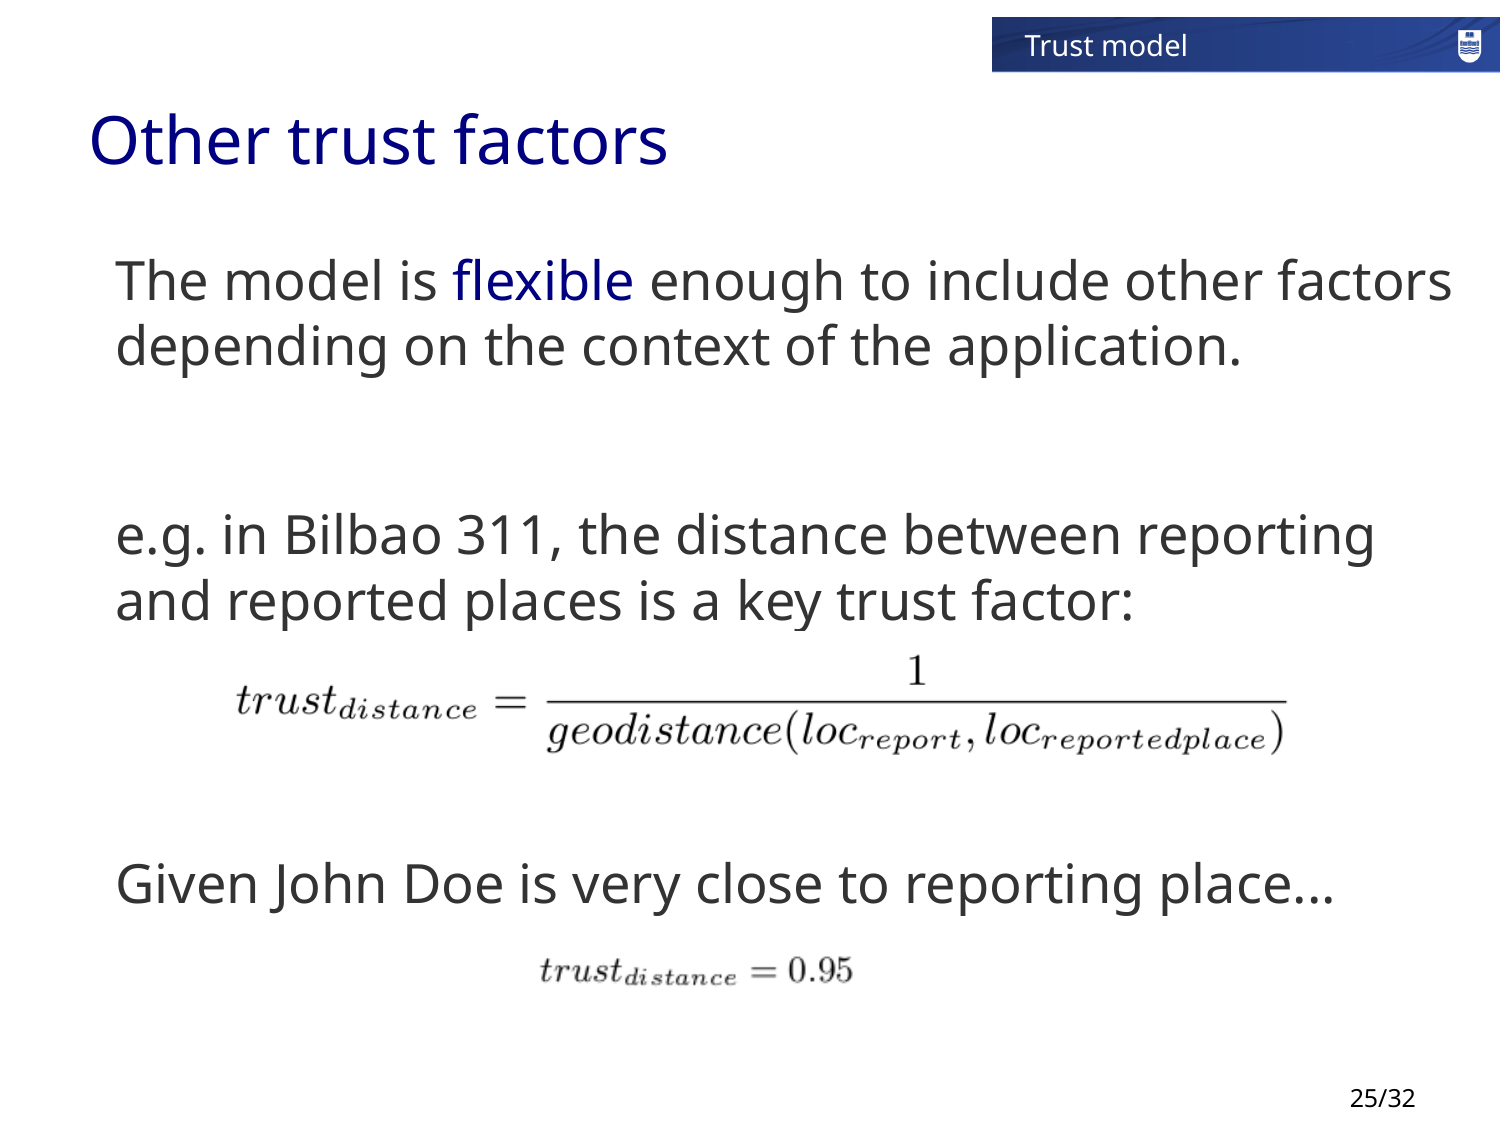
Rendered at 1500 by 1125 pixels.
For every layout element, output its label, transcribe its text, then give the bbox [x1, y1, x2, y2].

list The model is flexible enough to include other factors depending on the context of the application. e.g. in Bilbao 311, the distance between reporting and reported places is a key trust factor: Given John Doe is very close to reporting place... [100, 238, 1495, 1016]
title Other trust factors [2, 99, 1365, 177]
picture [519, 927, 888, 1010]
picture [212, 631, 1300, 775]
text_box Trust model [1009, 17, 1483, 67]
picture [992, 17, 1500, 73]
